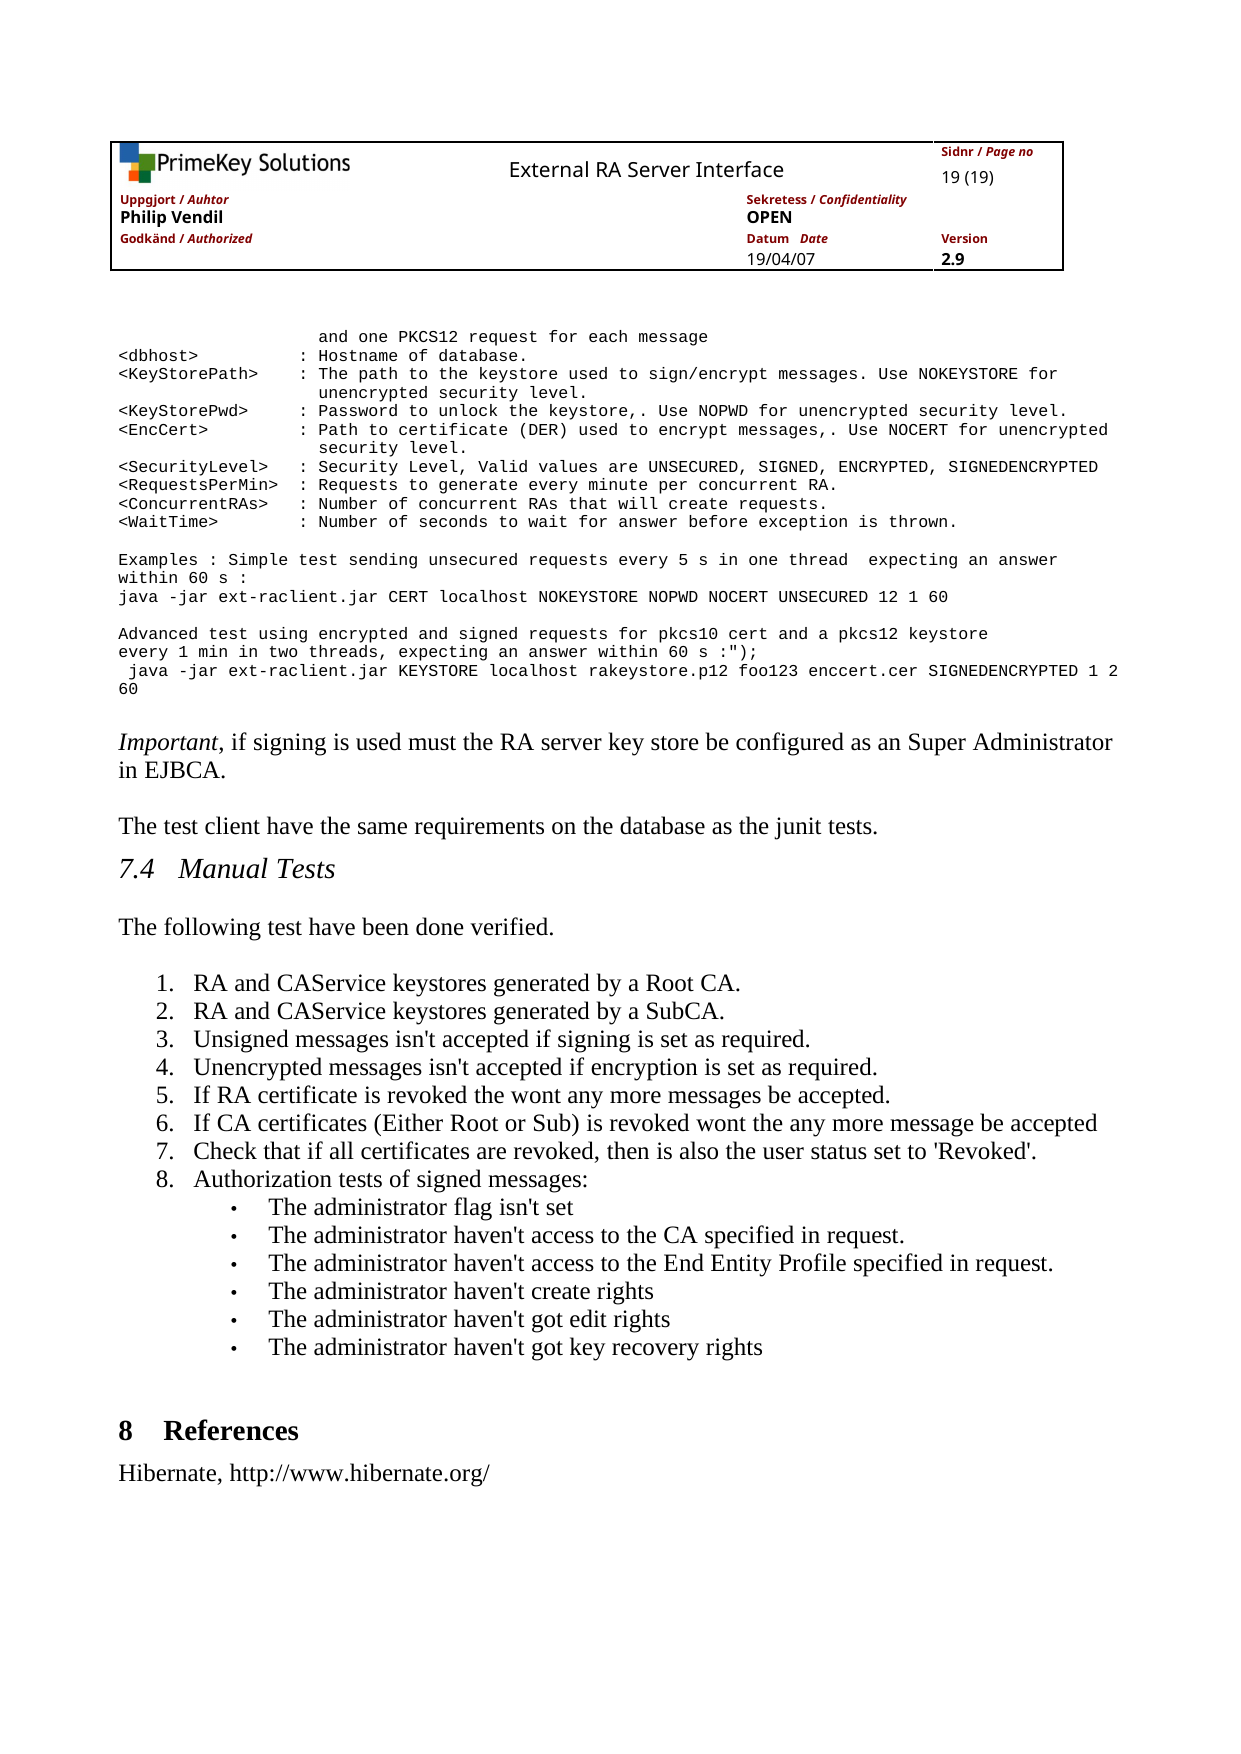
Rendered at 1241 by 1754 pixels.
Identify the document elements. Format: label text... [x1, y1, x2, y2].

list Unencrypted messages isn't accepted if encryption is set as required. [156, 1053, 1122, 1081]
text java -jar ext-raclient.jar KEYSTORE localhost rakeystore.p12 foo123 enccert.cer SIGNEDENCRYPTED 1 2 60 [118, 663, 1122, 700]
text Important, if signing is used must the RA server key store be configured as an Super Administrator in EJBCA. [118, 728, 1122, 784]
list If RA certificate is revoked the wont any more messages be accepted. [156, 1081, 1122, 1109]
text The test client have the same requirements on the database as the junit tests. [118, 812, 1122, 840]
text Examples : Simple test sending unsecured requests every 5 s in one thread expecting an answer within 60 s : [118, 551, 1122, 588]
text and one PKCS12 request for each message [118, 329, 1122, 347]
text <SecurityLevel> : Security Level, Valid values are UNSECURED, SIGNED, ENCRYPTED, SIGNEDENCRYPTED <RequestsPerMin> : Requests to generate every minute per concurrent RA. [118, 459, 1122, 496]
list The administrator haven't access to the CA specified in request. [231, 1221, 1122, 1249]
list The administrator flag isn't set [231, 1193, 1122, 1221]
list The administrator haven't create rights [231, 1277, 1122, 1305]
text unencrypted security level. [118, 384, 1122, 403]
list Check that if all certificates are revoked, then is also the user status set to 'Revoked'. [156, 1137, 1122, 1165]
text <KeyStorePwd> : Password to unlock the keystore,. Use NOPWD for unencrypted security level. <EncCert> : Path to certificate (DER) used to encrypt messages,. Use NOCERT for unencrypted [118, 403, 1122, 440]
list The administrator haven't got edit rights [231, 1305, 1122, 1333]
text <dbhost> : Hostname of database. [118, 347, 1122, 366]
list RA and CAService keystores generated by a Root CA. [156, 969, 1122, 997]
list The administrator haven't access to the End Entity Profile specified in request. [231, 1249, 1122, 1277]
subtitle Manual Tests [118, 852, 1122, 885]
text <ConcurrentRAs> : Number of concurrent RAs that will create requests. [118, 496, 1122, 514]
list RA and CAService keystores generated by a SubCA. [156, 997, 1122, 1025]
text The following test have been done verified. [118, 913, 1122, 941]
text <WaitTime> : Number of seconds to wait for answer before exception is thrown. [118, 514, 1122, 533]
text security level. [118, 440, 1122, 459]
text java -jar ext-raclient.jar CERT localhost NOKEYSTORE NOPWD NOCERT UNSECURED 12 1 60 [118, 588, 1122, 607]
list If CA certificates (Either Root or Sub) is revoked wont the any more message be accepted [156, 1109, 1122, 1137]
text Advanced test using encrypted and signed requests for pkcs10 cert and a pkcs12 keystore [118, 626, 1122, 644]
text <KeyStorePath> : The path to the keystore used to sign/encrypt messages. Use NOKEYSTORE for [118, 366, 1122, 384]
list Unsigned messages isn't accepted if signing is set as required. [156, 1025, 1122, 1053]
list The administrator haven't got key recovery rights [231, 1333, 1122, 1361]
list Authorization tests of signed messages: [156, 1165, 1122, 1193]
text every 1 min in two threads, expecting an answer within 60 s :"); [118, 644, 1122, 663]
text Hibernate, http://www.hibernate.org/ [118, 1459, 1122, 1487]
subtitle References [118, 1414, 1122, 1447]
